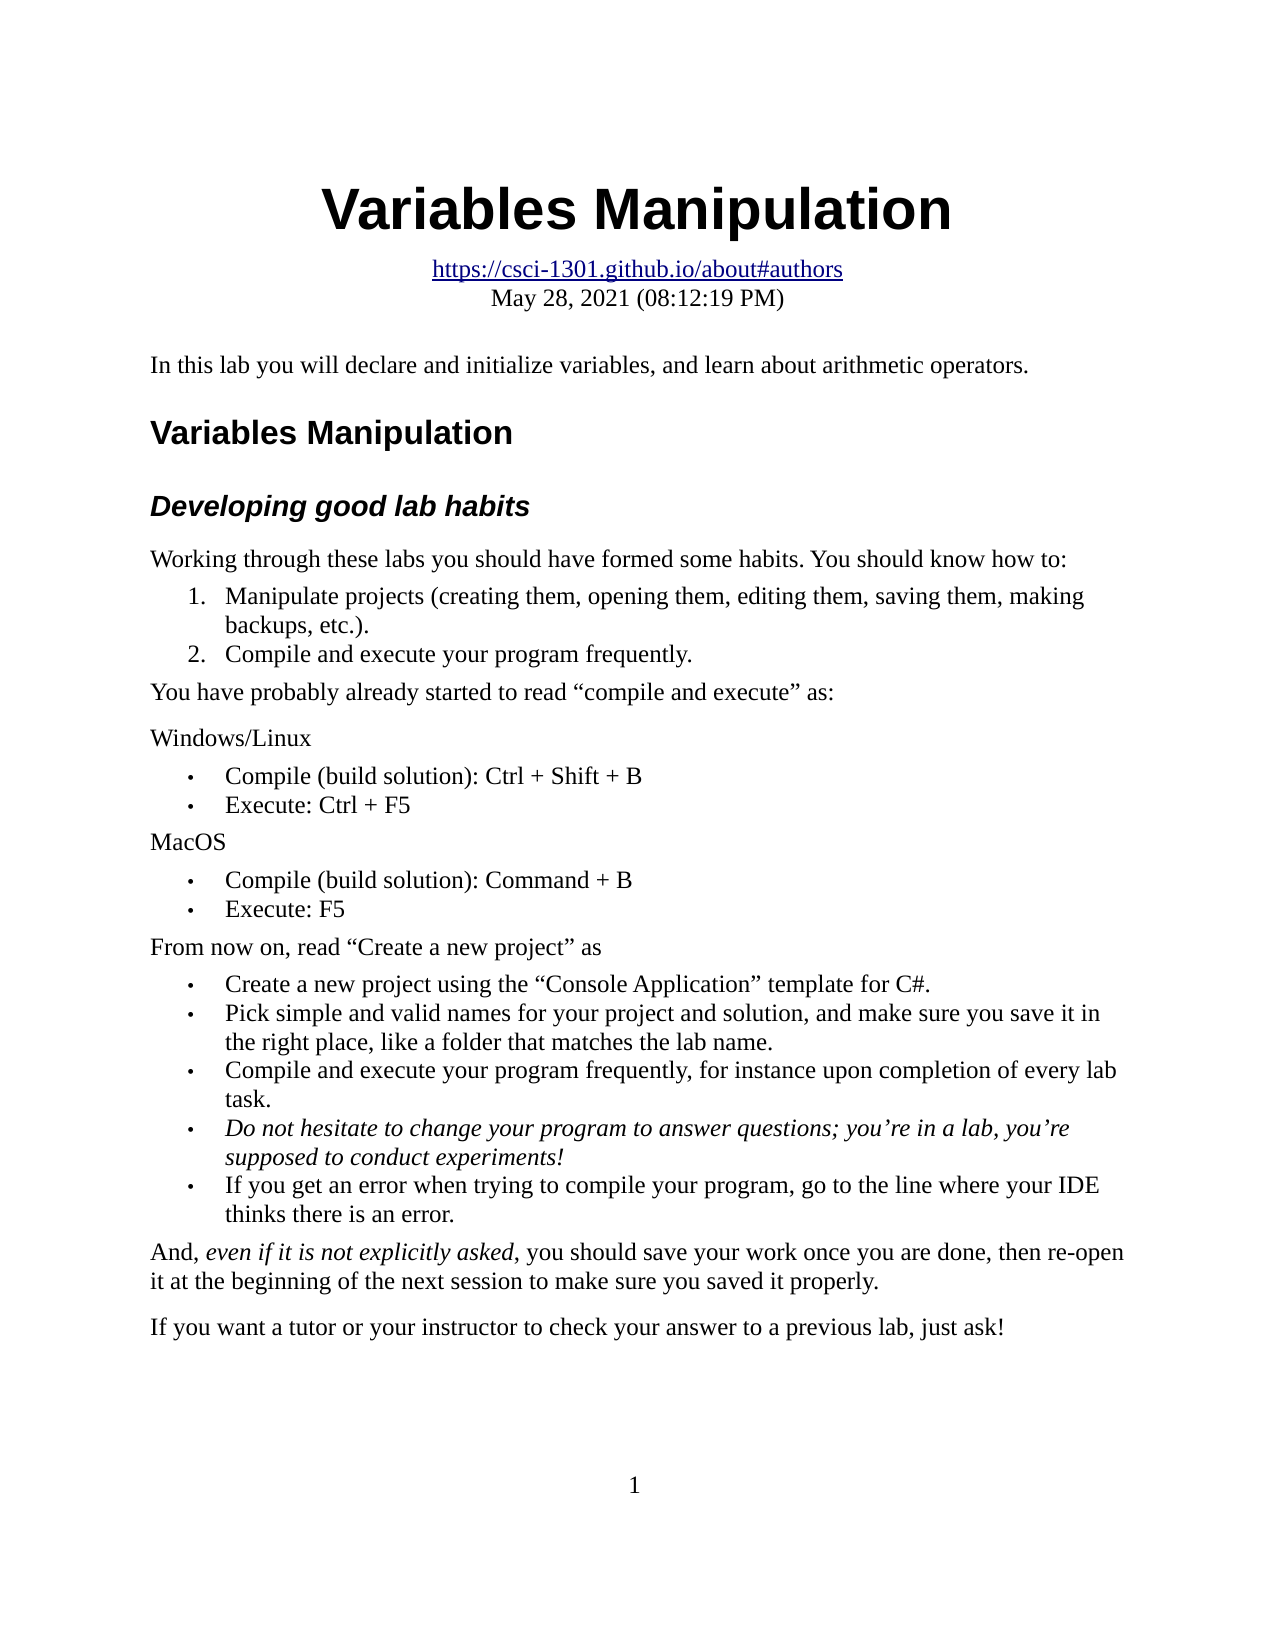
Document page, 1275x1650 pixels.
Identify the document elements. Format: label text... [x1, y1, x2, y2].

subtitle Variables Manipulation [150, 412, 1125, 451]
list Execute: F5 [187, 894, 1125, 923]
list If you get an error when trying to compile your program, go to the line where your IDE thinks there is an error. [187, 1171, 1125, 1228]
title Variables Manipulation [150, 175, 1125, 242]
text May 28, 2021 (08:12:19 PM) [150, 283, 1125, 312]
text In this lab you will declare and initialize variables, and learn about arithmetic operators. [150, 350, 1125, 378]
text MacOS [150, 827, 1125, 856]
text Windows/Linux [150, 723, 1125, 752]
list Do not hesitate to change your program to answer questions; you’re in a lab, you’re supposed to conduct experiments! [187, 1113, 1125, 1171]
text Working through these labs you should have formed some habits. You should know how to: [150, 544, 1125, 572]
text And, even if it is not explicitly asked, you should save your work once you are done, then re-open it at the beginning of the next session to make sure you saved it properly. [150, 1237, 1125, 1294]
text From now on, read “Create a new project” as [150, 932, 1125, 960]
list Pick simple and valid names for your project and solution, and make sure you save it in the right place, like a folder that matches the lab name. [187, 998, 1125, 1056]
list Compile (build solution): Command + B [187, 865, 1125, 894]
text If you want a tutor or your instructor to check your answer to a previous lab, just ask! [150, 1312, 1125, 1341]
list Compile (build solution): Ctrl + Shift + B [187, 761, 1125, 790]
list Compile and execute your program frequently, for instance upon completion of every lab task. [187, 1056, 1125, 1113]
text https://csci-1301.github.io/about#authors [150, 254, 1125, 283]
subtitle Developing good lab habits [150, 489, 1125, 522]
text You have probably already started to read “compile and execute” as: [150, 677, 1125, 705]
list Execute: Ctrl + F5 [187, 790, 1125, 818]
list Compile and execute your program frequently. [187, 639, 1125, 668]
list Create a new project using the “Console Application” template for C#. [187, 969, 1125, 998]
list Manipulate projects (creating them, opening them, editing them, saving them, making backups, etc.). [187, 581, 1125, 639]
